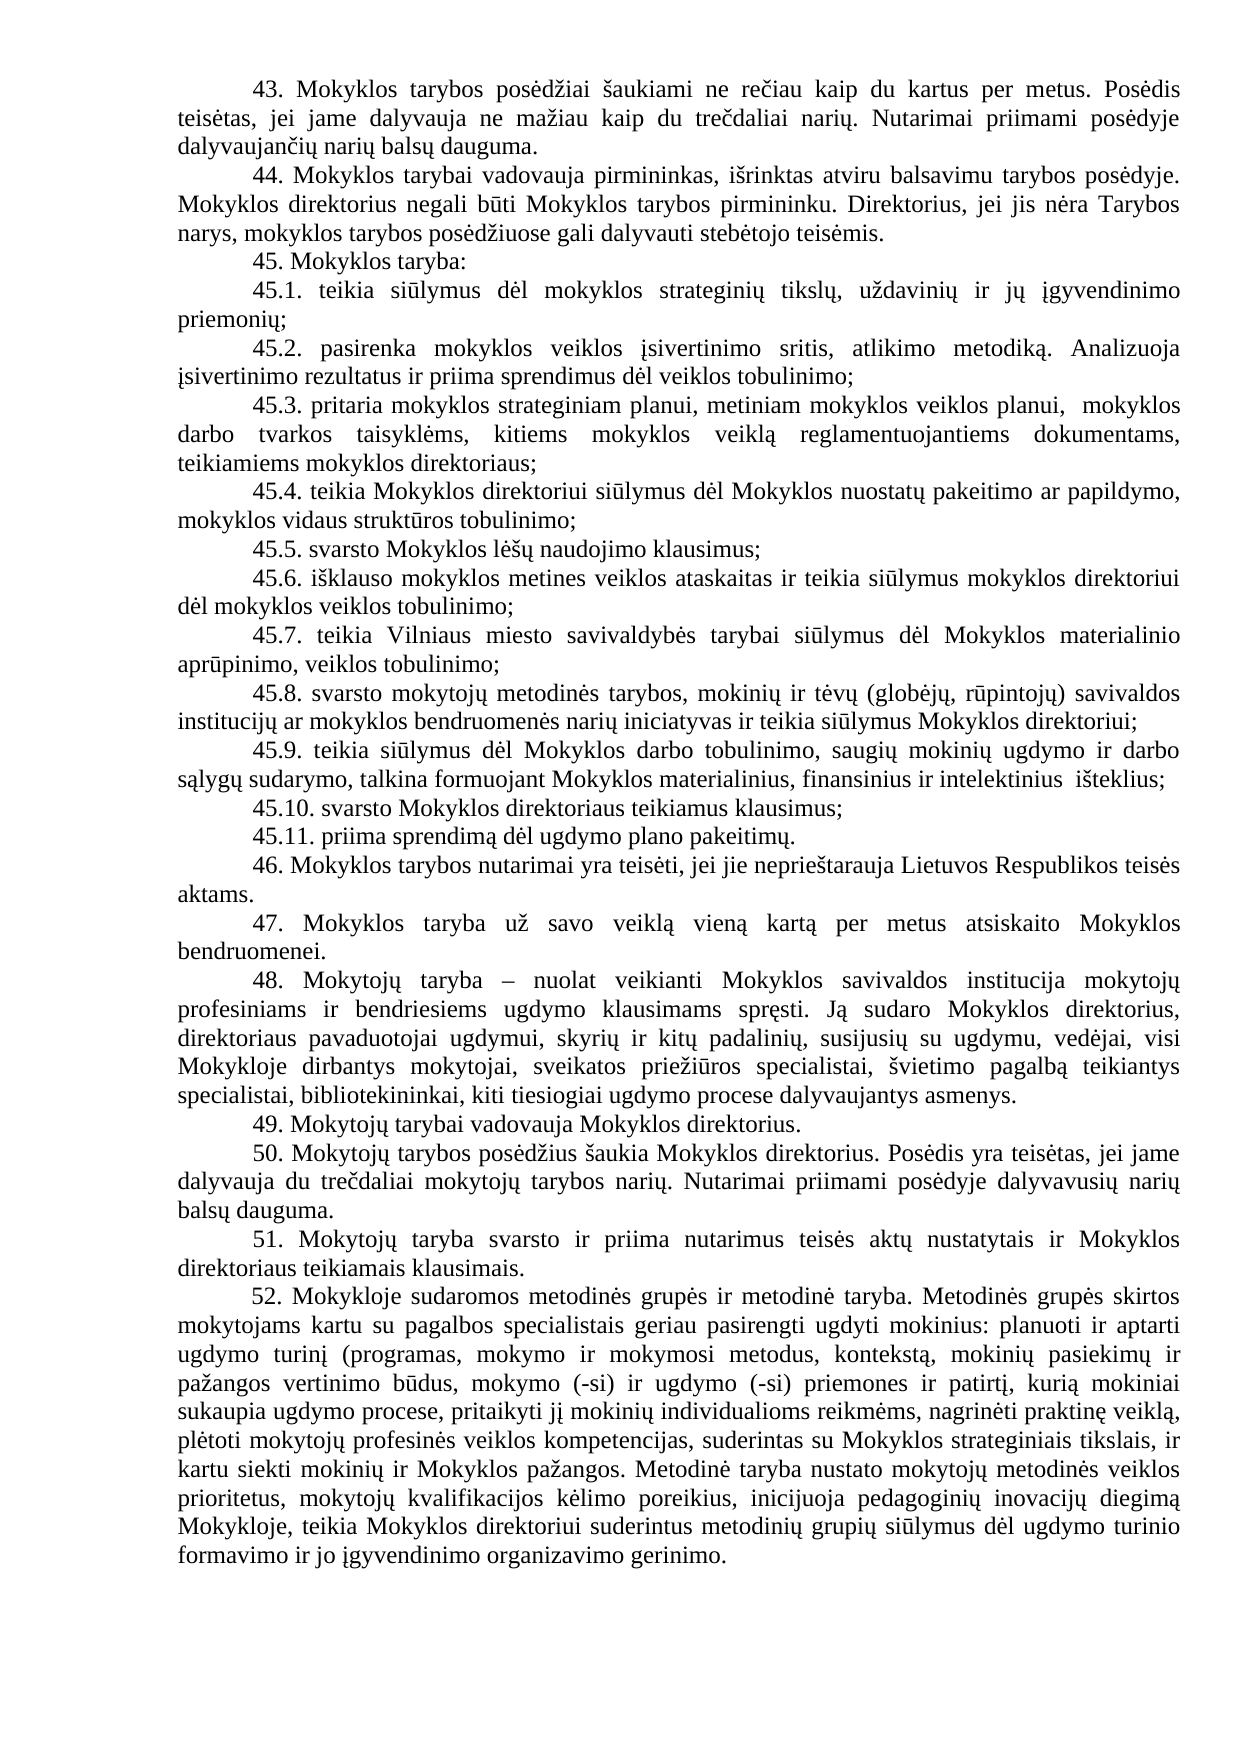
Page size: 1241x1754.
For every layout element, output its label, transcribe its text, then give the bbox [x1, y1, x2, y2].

text 45.3. pritaria mokyklos strateginiam planui, metiniam mokyklos veiklos planui, mokyklos darbo tvarkos taisyklėms, kitiems mokyklos veiklą reglamentuojantiems dokumentams, teikiamiems mokyklos direktoriaus; [177, 390, 1181, 476]
text 51. Mokytojų taryba svarsto ir priima nutarimus teisės aktų nustatytais ir Mokyklos direktoriaus teikiamais klausimais. [177, 1224, 1181, 1281]
text 45.11. priima sprendimą dėl ugdymo plano pakeitimų. [177, 821, 1181, 850]
text 45.4. teikia Mokyklos direktoriui siūlymus dėl Mokyklos nuostatų pakeitimo ar papildymo, mokyklos vidaus struktūros tobulinimo; [177, 476, 1181, 534]
text 52. Mokykloje sudaromos metodinės grupės ir metodinė taryba. Metodinės grupės skirtos mokytojams kartu su pagalbos specialistais geriau pasirengti ugdyti mokinius: planuoti ir aptarti ugdymo turinį (programas, mokymo ir mokymosi metodus, kontekstą, mokinių pasiekimų ir pažangos vertinimo būdus, mokymo (-si) ir ugdymo (-si) priemones ir patirtį, kurią mokiniai sukaupia ugdymo procese, pritaikyti jį mokinių individualioms reikmėms, nagrinėti praktinę veiklą, plėtoti mokytojų profesinės veiklos kompetencijas, suderintas su Mokyklos strateginiais tikslais, ir kartu siekti mokinių ir Mokyklos pažangos. Metodinė taryba nustato mokytojų metodinės veiklos prioritetus, mokytojų kvalifikacijos kėlimo poreikius, inicijuoja pedagoginių inovacijų diegimą Mokykloje, teikia Mokyklos direktoriui suderintus metodinių grupių siūlymus dėl ugdymo turinio formavimo ir jo įgyvendinimo organizavimo gerinimo. [177, 1281, 1181, 1569]
text 45.10. svarsto Mokyklos direktoriaus teikiamus klausimus; [177, 793, 1181, 821]
text 45. Mokyklos taryba: [177, 246, 1181, 275]
text 50. Mokytojų tarybos posėdžius šaukia Mokyklos direktorius. Posėdis yra teisėtas, jei jame dalyvauja du trečdaliai mokytojų tarybos narių. Nutarimai priimami posėdyje dalyvavusių narių balsų dauguma. [177, 1138, 1181, 1224]
text 44. Mokyklos tarybai vadovauja pirmininkas, išrinktas atviru balsavimu tarybos posėdyje. Mokyklos direktorius negali būti Mokyklos tarybos pirmininku. Direktorius, jei jis nėra Tarybos narys, mokyklos tarybos posėdžiuose gali dalyvauti stebėtojo teisėmis. [177, 160, 1181, 246]
text 45.8. svarsto mokytojų metodinės tarybos, mokinių ir tėvų (globėjų, rūpintojų) savivaldos institucijų ar mokyklos bendruomenės narių iniciatyvas ir teikia siūlymus Mokyklos direktoriui; [177, 678, 1181, 735]
text 47. Mokyklos taryba už savo veiklą vieną kartą per metus atsiskaito Mokyklos bendruomenei. [177, 908, 1181, 965]
text 43. Mokyklos tarybos posėdžiai šaukiami ne rečiau kaip du kartus per metus. Posėdis teisėtas, jei jame dalyvauja ne mažiau kaip du trečdaliai narių. Nutarimai priimami posėdyje dalyvaujančių narių balsų dauguma. [177, 74, 1181, 160]
text 45.9. teikia siūlymus dėl Mokyklos darbo tobulinimo, saugių mokinių ugdymo ir darbo sąlygų sudarymo, talkina formuojant Mokyklos materialinius, finansinius ir intelektinius išteklius; [177, 735, 1181, 793]
text 45.5. svarsto Mokyklos lėšų naudojimo klausimus; [177, 534, 1181, 563]
text 49. Mokytojų tarybai vadovauja Mokyklos direktorius. [177, 1109, 1181, 1138]
text 46. Mokyklos tarybos nutarimai yra teisėti, jei jie neprieštarauja Lietuvos Respublikos teisės aktams. [177, 850, 1181, 908]
text 45.6. išklauso mokyklos metines veiklos ataskaitas ir teikia siūlymus mokyklos direktoriui dėl mokyklos veiklos tobulinimo; [177, 563, 1181, 620]
text 48. Mokytojų taryba – nuolat veikianti Mokyklos savivaldos institucija mokytojų profesiniams ir bendriesiems ugdymo klausimams spręsti. Ją sudaro Mokyklos direktorius, direktoriaus pavaduotojai ugdymui, skyrių ir kitų padalinių, susijusių su ugdymu, vedėjai, visi Mokykloje dirbantys mokytojai, sveikatos priežiūros specialistai, švietimo pagalbą teikiantys specialistai, bibliotekininkai, kiti tiesiogiai ugdymo procese dalyvaujantys asmenys. [177, 965, 1181, 1109]
text 45.1. teikia siūlymus dėl mokyklos strateginių tikslų, uždavinių ir jų įgyvendinimo priemonių; [177, 275, 1181, 333]
text 45.2. pasirenka mokyklos veiklos įsivertinimo sritis, atlikimo metodiką. Analizuoja įsivertinimo rezultatus ir priima sprendimus dėl veiklos tobulinimo; [177, 333, 1181, 390]
text 45.7. teikia Vilniaus miesto savivaldybės tarybai siūlymus dėl Mokyklos materialinio aprūpinimo, veiklos tobulinimo; [177, 620, 1181, 678]
